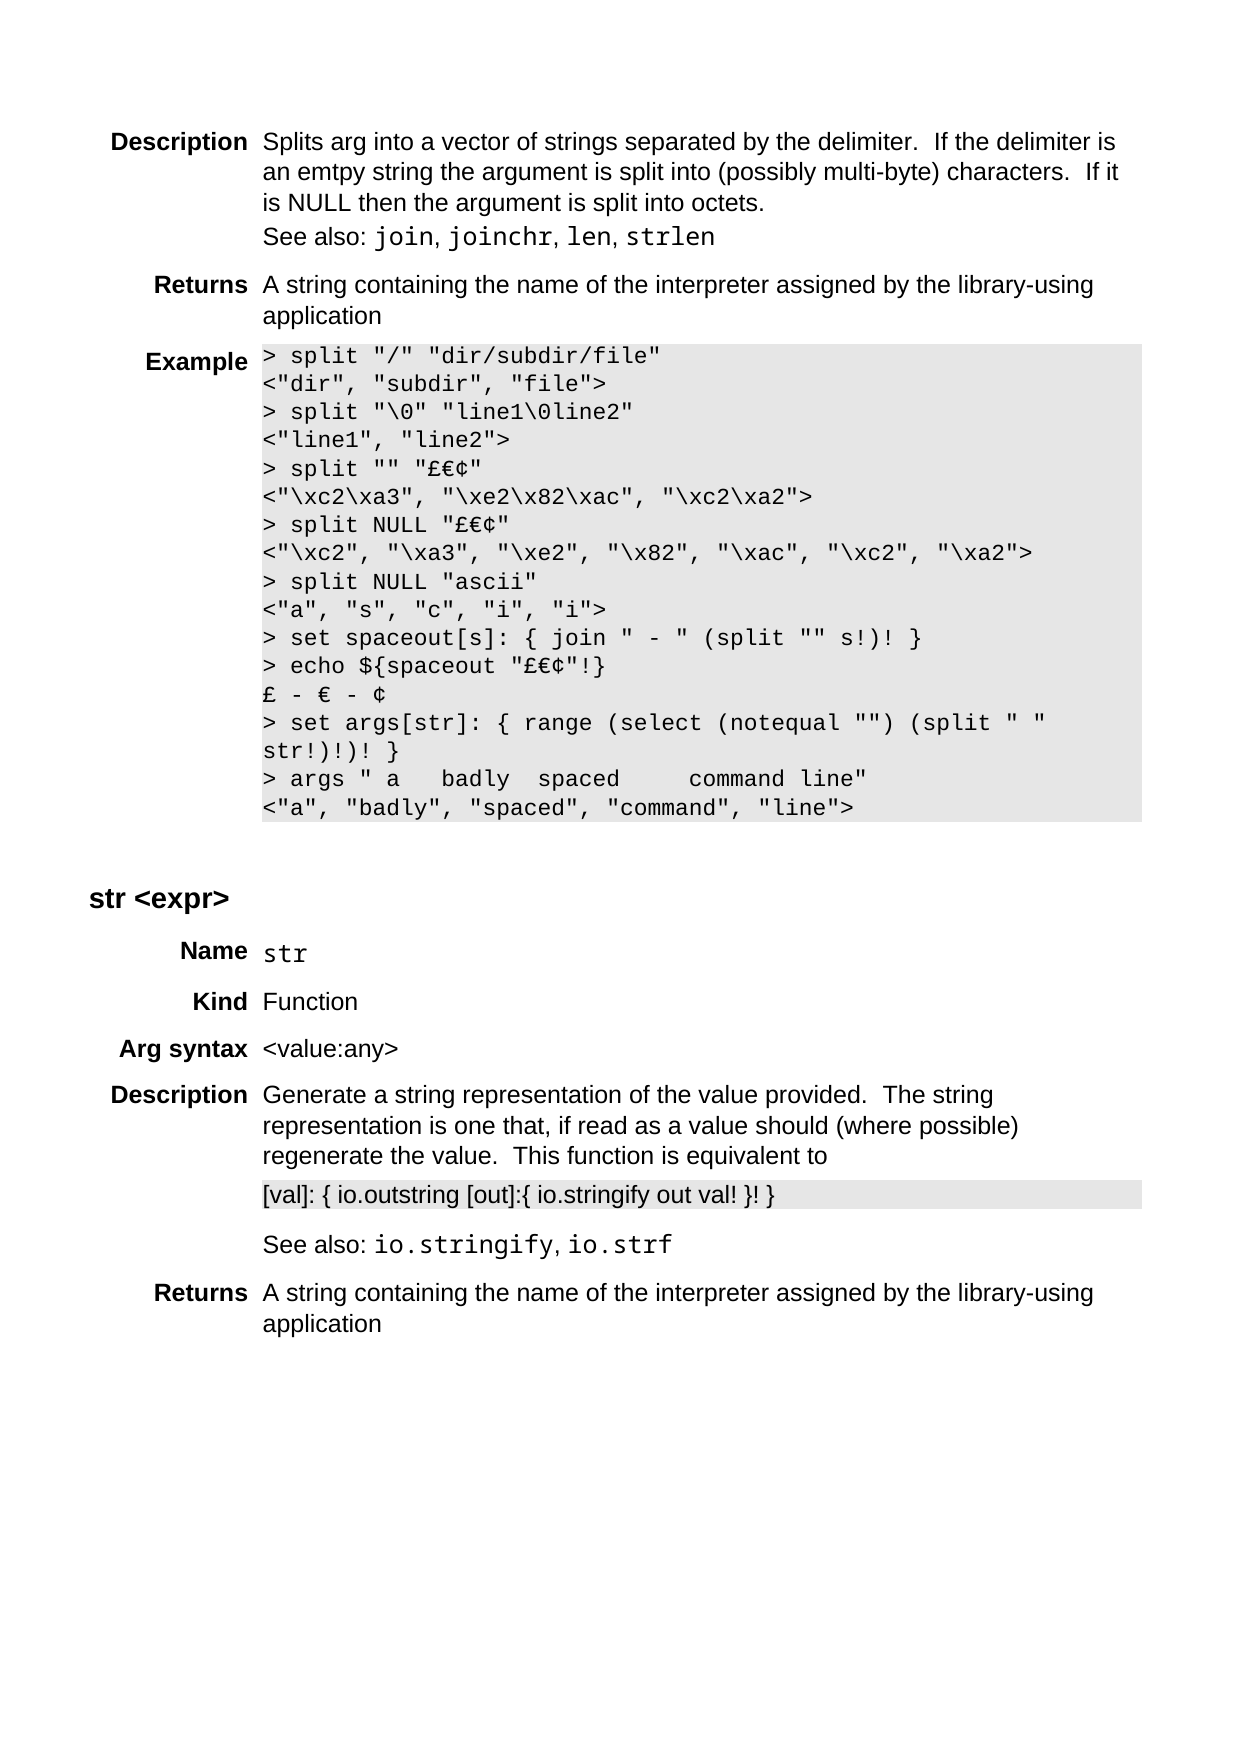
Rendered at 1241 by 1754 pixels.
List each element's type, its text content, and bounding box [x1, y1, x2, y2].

table_header str [260, 927, 1145, 978]
table_cell A string containing the name of the interpreter assigned by the library-using application [260, 261, 1145, 338]
subtitle str <expr> [88, 881, 1145, 914]
table_cell Returns [89, 261, 259, 338]
table_cell > split "/" "dir/subdir/file" <"dir", "subdir", "file"> > split "\0" "line1\0line2" <"line1", "line2"> > split "" "£€¢" <"\xc2\xa3", "\xe2\x82\xac", "\xc2\xa2"> > split NULL "£€¢" <"\xc2", "\xa3", "\xe2", "\x82", "\xac", "\xc2", "\xa2"> > split NULL "ascii" <"a", "s", "c", "i", "i"> > set spaceout[s]: { join " - " (split "" s!)! } > echo ${spaceout "£€¢"!} £ - € - ¢ > set args[str]: { range (select (notequal "") (split " " str!)!)! } > args " a badly spaced command line" <"a", "badly", "spaced", "command", "line"> [260, 338, 1145, 833]
table_cell Kind [89, 979, 259, 1025]
table_cell <value:any> [260, 1025, 1145, 1071]
table_cell Function [260, 979, 1145, 1025]
table_cell Generate a string representation of the value provided. The string representation is one that, if read as a value should (where possible) regenerate the value. This function is equivalent to [val]: { io.outstring [out]:{ io.stringify out val! }! } See also: io.stringify, io.strf [260, 1071, 1145, 1269]
table_cell A string containing the name of the interpreter assigned by the library-using application [260, 1269, 1145, 1346]
table_cell Returns [89, 1269, 259, 1346]
table_cell Example [89, 338, 259, 833]
table_cell Description [89, 118, 259, 261]
table_cell Splits arg into a vector of strings separated by the delimiter. If the delimiter is an emtpy string the argument is split into (possibly multi-byte) characters. If it is NULL then the argument is split into octets. See also: join, joinchr, len, strlen [260, 118, 1145, 261]
table_cell Description [89, 1071, 259, 1269]
table_header Name [89, 927, 259, 978]
table_cell Arg syntax [89, 1025, 259, 1071]
